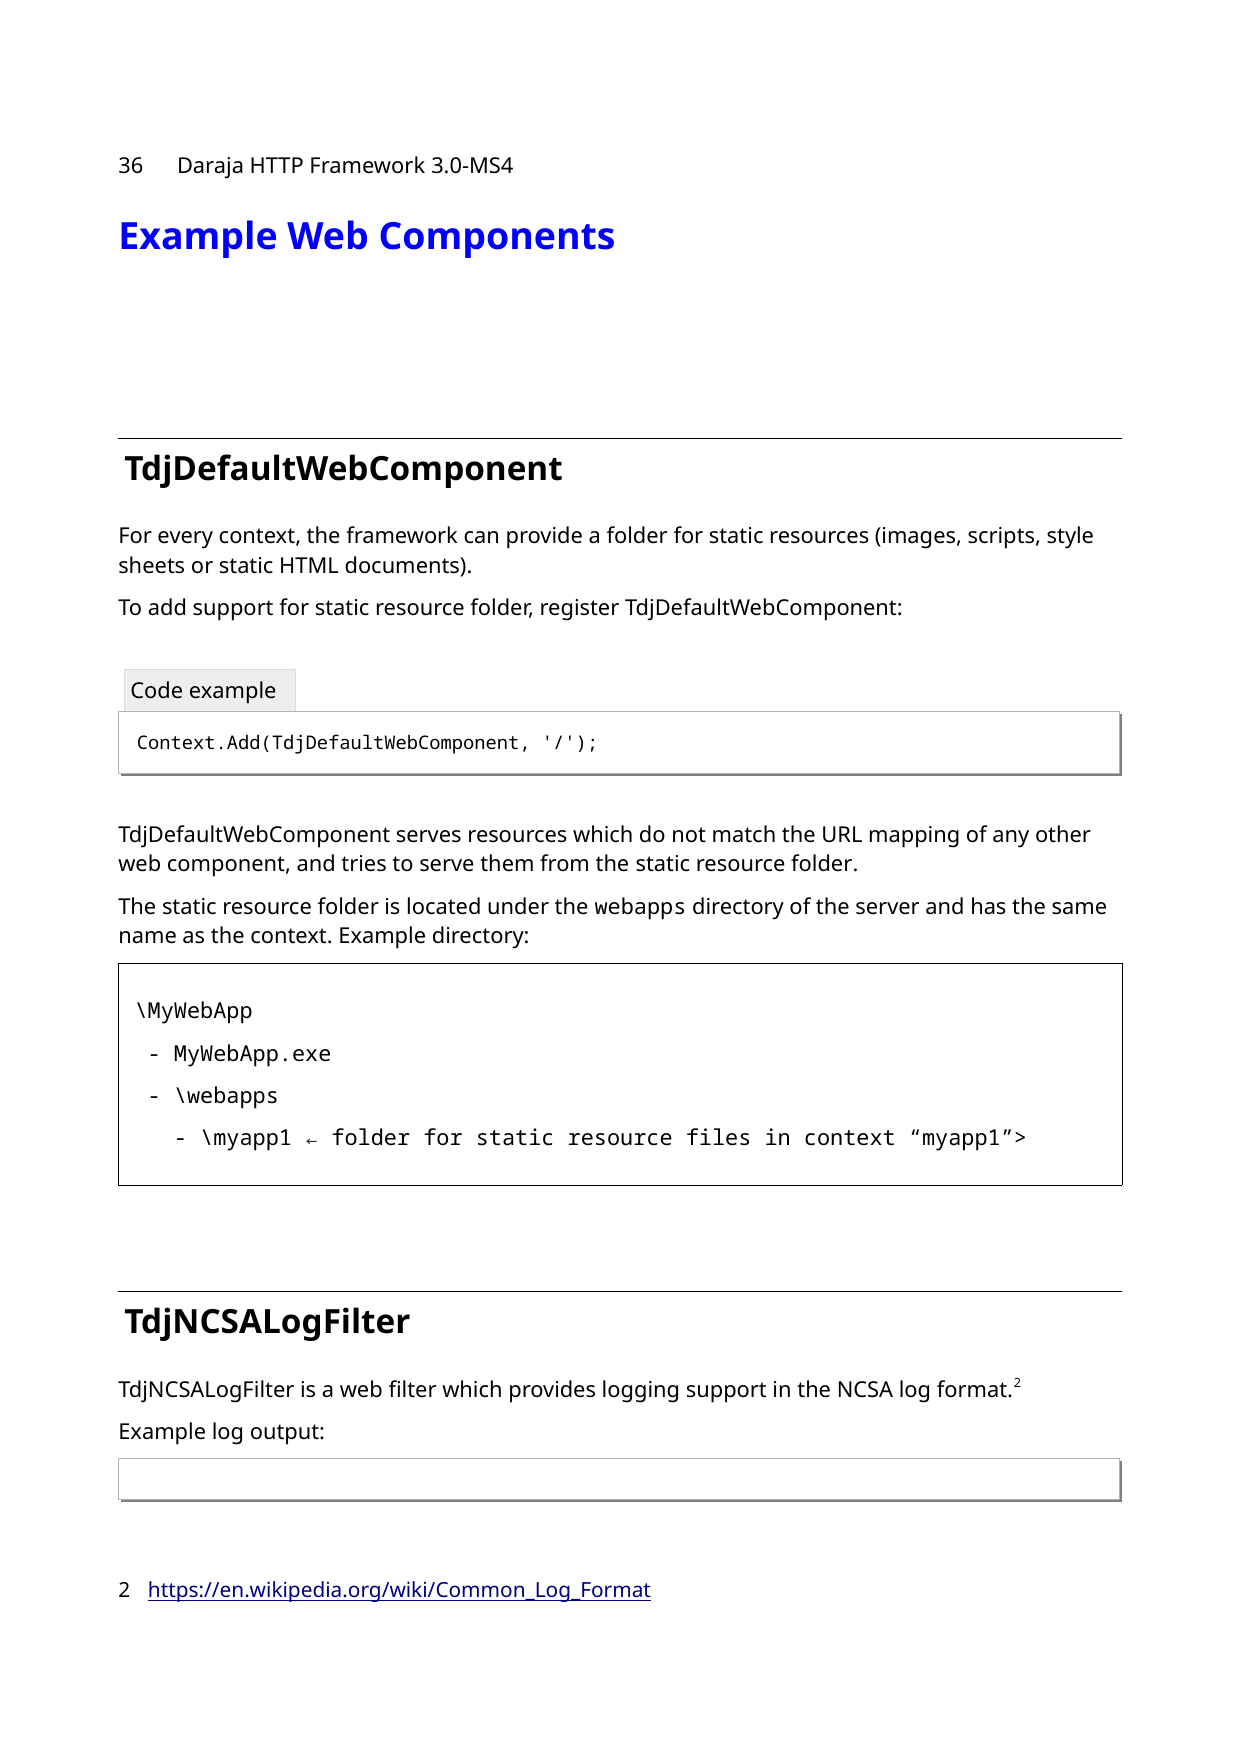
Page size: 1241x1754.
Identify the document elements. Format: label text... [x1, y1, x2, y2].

text Code example [125, 670, 295, 711]
text - MyWebApp.exe [119, 1035, 1122, 1068]
text TdjNCSALogFilter is a web filter which provides logging support in the NCSA log format. [118, 1374, 1122, 1403]
subtitle TdjNCSALogFilter [118, 1292, 1122, 1349]
text - \webapps [119, 1077, 1122, 1110]
subtitle Example Web Components [118, 209, 1122, 260]
text Context.Add(TdjDefaultWebComponent, '/'); [119, 712, 1119, 773]
text To add support for static resource folder, register TdjDefaultWebComponent: [118, 592, 1122, 622]
text \MyWebApp [119, 964, 1122, 1025]
text The static resource folder is located under the webapps directory of the server and has the same name as the context. Example directory: [118, 891, 1122, 950]
text TdjDefaultWebComponent serves resources which do not match the URL mapping of any other web component, and tries to serve them from the static resource folder. [118, 818, 1122, 878]
text https://en.wikipedia.org/wiki/Common_Log_Format [118, 1576, 1122, 1604]
text For every context, the framework can provide a folder for static resources (images, scripts, style sheets or static HTML documents). [118, 520, 1122, 579]
subtitle TdjDefaultWebComponent [118, 439, 1122, 496]
text Example log output: [118, 1416, 1122, 1446]
text - \myapp1 ← folder for static resource files in context “myapp1”> [119, 1119, 1122, 1185]
